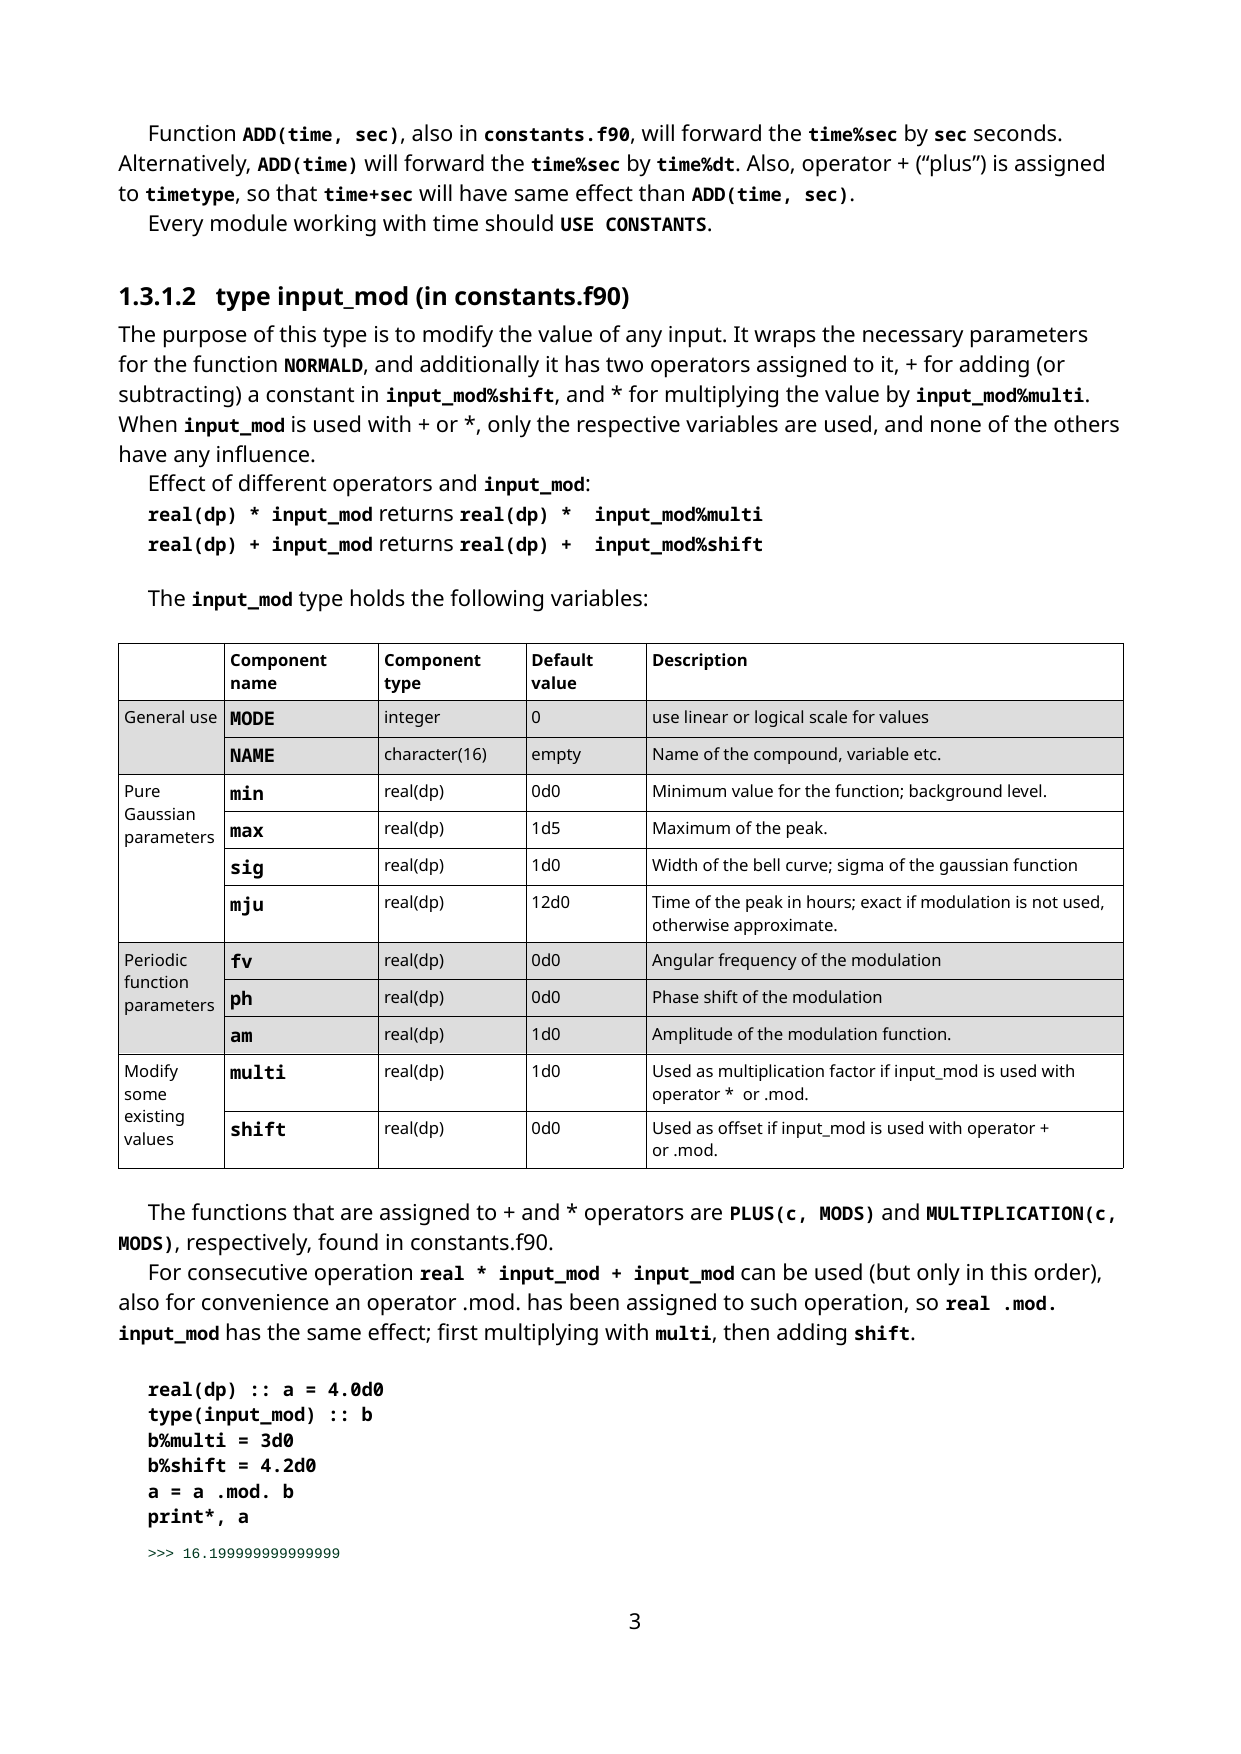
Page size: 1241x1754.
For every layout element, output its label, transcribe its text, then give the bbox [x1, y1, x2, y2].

table_header Component name [225, 644, 378, 700]
table_cell Used as offset if input_mod is used with operator + or .mod. [647, 1112, 1123, 1167]
table_cell fv [225, 943, 378, 979]
text Effect of different operators and input_mod: [118, 468, 1122, 498]
text b%shift = 4.2d0 [118, 1453, 1122, 1478]
text Function ADD(time, sec), also in constants.f90, will forward the time%sec by sec seconds. Alternatively, ADD(time) will forward the time%sec by time%dt. Also, operator + (“plus”) is assigned to timetype, so that time+sec will have same effect than ADD(time, sec). [118, 118, 1122, 207]
table_cell use linear or logical scale for values [647, 701, 1123, 737]
table_cell Minimum value for the function; background level. [647, 775, 1123, 811]
table_header Description [647, 644, 1123, 700]
table_cell Width of the bell curve; sigma of the gaussian function [647, 849, 1123, 885]
table_header [119, 644, 224, 700]
table_cell real(dp) [379, 812, 526, 848]
table_cell 0d0 [527, 980, 646, 1016]
table_cell sig [225, 849, 378, 885]
text For consecutive operation real * input_mod + input_mod can be used (but only in this order), also for convenience an operator .mod. has been assigned to such operation, so real .mod. input_mod has the same effect; first multiplying with multi, then adding shift. [118, 1257, 1122, 1346]
table_cell Amplitude of the modulation function. [647, 1017, 1123, 1053]
text type(input_mod) :: b [118, 1402, 1122, 1427]
table_cell Phase shift of the modulation [647, 980, 1123, 1016]
table_cell max [225, 812, 378, 848]
table_cell Modify some existing values [119, 1055, 224, 1167]
table_cell NAME [225, 738, 378, 774]
subtitle type input_mod (in constants.f90) [118, 279, 1122, 313]
table_cell 0d0 [527, 1112, 646, 1167]
table_header Component type [379, 644, 526, 700]
table_cell character(16) [379, 738, 526, 774]
text The input_mod type holds the following variables: [118, 583, 1122, 613]
text a = a .mod. b [118, 1478, 1122, 1504]
table_cell real(dp) [379, 943, 526, 979]
table_cell real(dp) [379, 1055, 526, 1111]
text real(dp) + input_mod returns real(dp) + input_mod%shift [118, 528, 1122, 558]
table_cell 1d0 [527, 1017, 646, 1053]
table_cell empty [527, 738, 646, 774]
text print*, a [118, 1504, 1122, 1529]
table_cell Name of the compound, variable etc. [647, 738, 1123, 774]
table_cell Pure Gaussian parameters [119, 775, 224, 942]
table_cell min [225, 775, 378, 811]
text >>> 16.199999999999999 [118, 1546, 1122, 1562]
table_cell ph [225, 980, 378, 1016]
table_cell 1d5 [527, 812, 646, 848]
table_cell mju [225, 886, 378, 942]
text real(dp) * input_mod returns real(dp) * input_mod%multi [118, 498, 1122, 528]
table_cell integer [379, 701, 526, 737]
table_cell am [225, 1017, 378, 1053]
table_cell Angular frequency of the modulation [647, 943, 1123, 979]
table_cell real(dp) [379, 775, 526, 811]
text Every module working with time should USE CONSTANTS. [118, 207, 1122, 237]
table_cell Periodic function parameters [119, 943, 224, 1053]
table_cell 1d0 [527, 1055, 646, 1111]
table_cell 0d0 [527, 943, 646, 979]
table_cell 0 [527, 701, 646, 737]
table_cell 0d0 [527, 775, 646, 811]
table_cell real(dp) [379, 849, 526, 885]
table_cell 1d0 [527, 849, 646, 885]
table_cell shift [225, 1112, 378, 1167]
table_cell MODE [225, 701, 378, 737]
table_cell General use [119, 701, 224, 774]
table_cell 12d0 [527, 886, 646, 942]
table_header Default value [527, 644, 646, 700]
table_cell Time of the peak in hours; exact if modulation is not used, otherwise approximate. [647, 886, 1123, 942]
table_cell Maximum of the peak. [647, 812, 1123, 848]
text The functions that are assigned to + and * operators are PLUS(c, MODS) and MULTIPLICATION(c, MODS), respectively, found in constants.f90. [118, 1197, 1122, 1257]
text real(dp) :: a = 4.0d0 [118, 1376, 1122, 1402]
table_cell real(dp) [379, 1112, 526, 1167]
text The purpose of this type is to modify the value of any input. It wraps the necessary parameters for the function NORMALD, and additionally it has two operators assigned to it, + for adding (or subtracting) a constant in input_mod%shift, and * for multiplying the value by input_mod%multi. When input_mod is used with + or *, only the respective variables are used, and none of the others have any influence. [118, 319, 1122, 468]
table_cell multi [225, 1055, 378, 1111]
table_cell Used as multiplication factor if input_mod is used with operator * or .mod. [647, 1055, 1123, 1111]
table_cell real(dp) [379, 980, 526, 1016]
text b%multi = 3d0 [118, 1427, 1122, 1453]
table_cell real(dp) [379, 886, 526, 942]
table_cell real(dp) [379, 1017, 526, 1053]
